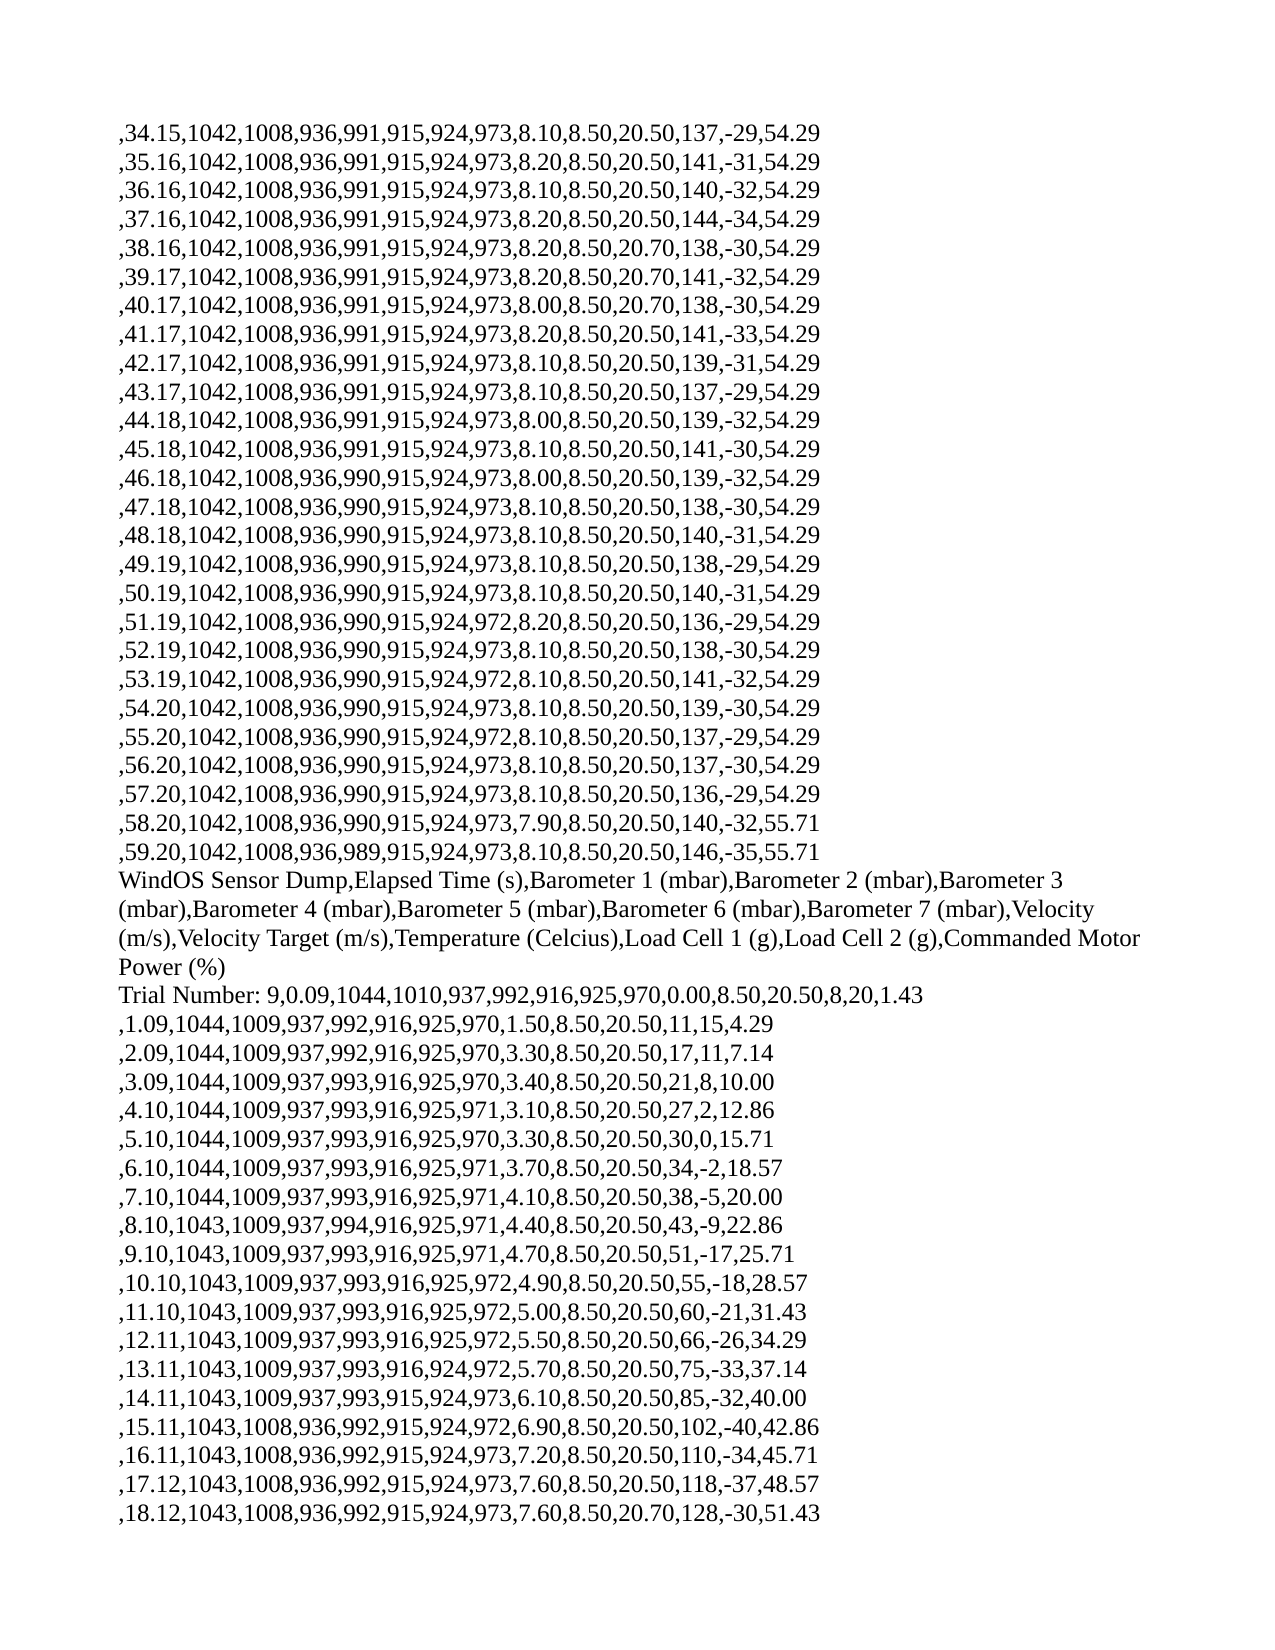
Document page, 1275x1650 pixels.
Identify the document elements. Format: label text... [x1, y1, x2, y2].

text ,41.17,1042,1008,936,991,915,924,973,8.20,8.50,20.50,141,-33,54.29 [118, 319, 1157, 348]
text ,47.18,1042,1008,936,990,915,924,973,8.10,8.50,20.50,138,-30,54.29 [118, 492, 1157, 521]
text ,52.19,1042,1008,936,990,915,924,973,8.10,8.50,20.50,138,-30,54.29 [118, 636, 1157, 664]
text ,49.19,1042,1008,936,990,915,924,973,8.10,8.50,20.50,138,-29,54.29 [118, 549, 1157, 578]
text ,8.10,1043,1009,937,994,916,925,971,4.40,8.50,20.50,43,-9,22.86 [118, 1211, 1157, 1239]
text ,1.09,1044,1009,937,992,916,925,970,1.50,8.50,20.50,11,15,4.29 [118, 1009, 1157, 1038]
text ,38.16,1042,1008,936,991,915,924,973,8.20,8.50,20.70,138,-30,54.29 [118, 233, 1157, 262]
text ,5.10,1044,1009,937,993,916,925,970,3.30,8.50,20.50,30,0,15.71 [118, 1124, 1157, 1153]
text ,44.18,1042,1008,936,991,915,924,973,8.00,8.50,20.50,139,-32,54.29 [118, 406, 1157, 434]
text ,51.19,1042,1008,936,990,915,924,972,8.20,8.50,20.50,136,-29,54.29 [118, 607, 1157, 636]
text WindOS Sensor Dump,Elapsed Time (s),Barometer 1 (mbar),Barometer 2 (mbar),Barometer 3 (mbar),Barometer 4 (mbar),Barometer 5 (mbar),Barometer 6 (mbar),Barometer 7 (mbar),Velocity (m/s),Velocity Target (m/s),Temperature (Celcius),Load Cell 1 (g),Load Cell 2 (g),Commanded Motor Power (%) [118, 866, 1157, 981]
text ,36.16,1042,1008,936,991,915,924,973,8.10,8.50,20.50,140,-32,54.29 [118, 176, 1157, 204]
text ,50.19,1042,1008,936,990,915,924,973,8.10,8.50,20.50,140,-31,54.29 [118, 578, 1157, 607]
text ,16.11,1043,1008,936,992,915,924,973,7.20,8.50,20.50,110,-34,45.71 [118, 1441, 1157, 1469]
text ,57.20,1042,1008,936,990,915,924,973,8.10,8.50,20.50,136,-29,54.29 [118, 779, 1157, 808]
text ,56.20,1042,1008,936,990,915,924,973,8.10,8.50,20.50,137,-30,54.29 [118, 751, 1157, 779]
text ,2.09,1044,1009,937,992,916,925,970,3.30,8.50,20.50,17,11,7.14 [118, 1038, 1157, 1067]
text ,10.10,1043,1009,937,993,916,925,972,4.90,8.50,20.50,55,-18,28.57 [118, 1268, 1157, 1297]
text ,11.10,1043,1009,937,993,916,925,972,5.00,8.50,20.50,60,-21,31.43 [118, 1297, 1157, 1326]
text ,45.18,1042,1008,936,991,915,924,973,8.10,8.50,20.50,141,-30,54.29 [118, 434, 1157, 463]
text Trial Number: 9,0.09,1044,1010,937,992,916,925,970,0.00,8.50,20.50,8,20,1.43 [118, 981, 1157, 1009]
text ,35.16,1042,1008,936,991,915,924,973,8.20,8.50,20.50,141,-31,54.29 [118, 147, 1157, 176]
text ,39.17,1042,1008,936,991,915,924,973,8.20,8.50,20.70,141,-32,54.29 [118, 262, 1157, 291]
text ,53.19,1042,1008,936,990,915,924,972,8.10,8.50,20.50,141,-32,54.29 [118, 664, 1157, 693]
text ,59.20,1042,1008,936,989,915,924,973,8.10,8.50,20.50,146,-35,55.71 [118, 837, 1157, 866]
text ,3.09,1044,1009,937,993,916,925,970,3.40,8.50,20.50,21,8,10.00 [118, 1067, 1157, 1096]
text ,17.12,1043,1008,936,992,915,924,973,7.60,8.50,20.50,118,-37,48.57 [118, 1469, 1157, 1498]
text ,46.18,1042,1008,936,990,915,924,973,8.00,8.50,20.50,139,-32,54.29 [118, 463, 1157, 492]
text ,40.17,1042,1008,936,991,915,924,973,8.00,8.50,20.70,138,-30,54.29 [118, 291, 1157, 319]
text ,55.20,1042,1008,936,990,915,924,972,8.10,8.50,20.50,137,-29,54.29 [118, 722, 1157, 751]
text ,43.17,1042,1008,936,991,915,924,973,8.10,8.50,20.50,137,-29,54.29 [118, 377, 1157, 406]
text ,58.20,1042,1008,936,990,915,924,973,7.90,8.50,20.50,140,-32,55.71 [118, 808, 1157, 837]
text ,4.10,1044,1009,937,993,916,925,971,3.10,8.50,20.50,27,2,12.86 [118, 1096, 1157, 1124]
text ,54.20,1042,1008,936,990,915,924,973,8.10,8.50,20.50,139,-30,54.29 [118, 693, 1157, 722]
text ,48.18,1042,1008,936,990,915,924,973,8.10,8.50,20.50,140,-31,54.29 [118, 521, 1157, 549]
text ,14.11,1043,1009,937,993,915,924,973,6.10,8.50,20.50,85,-32,40.00 [118, 1383, 1157, 1412]
text ,42.17,1042,1008,936,991,915,924,973,8.10,8.50,20.50,139,-31,54.29 [118, 348, 1157, 377]
text ,9.10,1043,1009,937,993,916,925,971,4.70,8.50,20.50,51,-17,25.71 [118, 1239, 1157, 1268]
text ,13.11,1043,1009,937,993,916,924,972,5.70,8.50,20.50,75,-33,37.14 [118, 1354, 1157, 1383]
text ,37.16,1042,1008,936,991,915,924,973,8.20,8.50,20.50,144,-34,54.29 [118, 204, 1157, 233]
text ,34.15,1042,1008,936,991,915,924,973,8.10,8.50,20.50,137,-29,54.29 [118, 118, 1157, 147]
text ,7.10,1044,1009,937,993,916,925,971,4.10,8.50,20.50,38,-5,20.00 [118, 1182, 1157, 1211]
text ,15.11,1043,1008,936,992,915,924,972,6.90,8.50,20.50,102,-40,42.86 [118, 1412, 1157, 1441]
text ,6.10,1044,1009,937,993,916,925,971,3.70,8.50,20.50,34,-2,18.57 [118, 1153, 1157, 1182]
text ,12.11,1043,1009,937,993,916,925,972,5.50,8.50,20.50,66,-26,34.29 [118, 1326, 1157, 1354]
text ,18.12,1043,1008,936,992,915,924,973,7.60,8.50,20.70,128,-30,51.43 [118, 1498, 1157, 1527]
